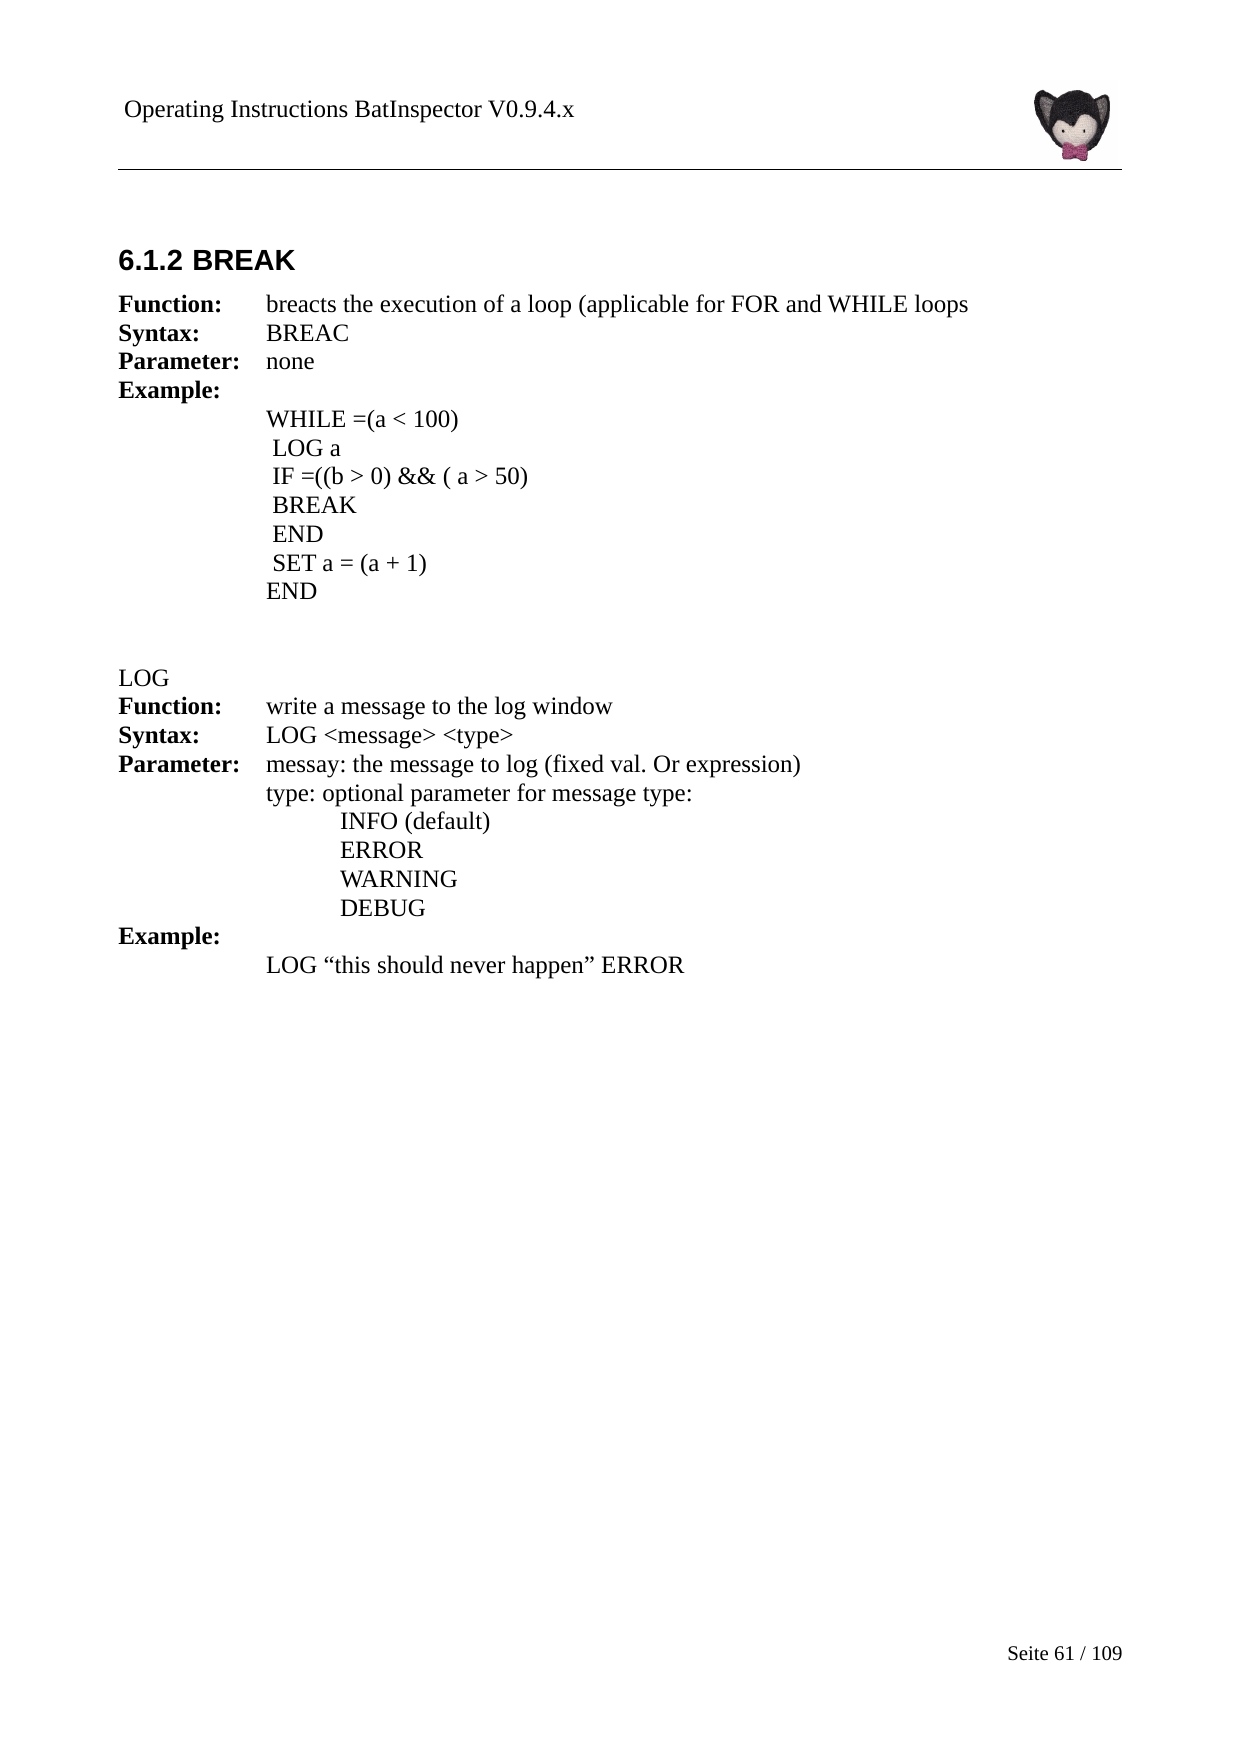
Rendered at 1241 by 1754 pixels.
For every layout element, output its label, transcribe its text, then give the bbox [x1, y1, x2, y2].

text Example: WHILE =(a < 100) [118, 375, 1122, 433]
text Syntax: BREAC [118, 318, 1122, 346]
text Syntax: LOG <message> <type> [118, 720, 1122, 749]
text IF =((b > 0) && ( a > 50) [118, 461, 1122, 490]
text SET a = (a + 1) [118, 548, 1122, 576]
text Function: breacts the execution of a loop (applicable for FOR and WHILE loops [118, 289, 1122, 318]
picture [1030, 80, 1119, 169]
subtitle LOG [118, 663, 1122, 691]
text DEBUG [118, 893, 1122, 921]
subtitle BREAK [118, 243, 1122, 276]
text WARNING [118, 864, 1122, 893]
text BREAK [118, 490, 1122, 519]
text Example: LOG “this should never happen” ERROR [118, 921, 1122, 979]
text END [118, 576, 1122, 605]
text Function: write a message to the log window [118, 691, 1122, 720]
text LOG a [118, 433, 1122, 461]
text Parameter: none [118, 346, 1122, 375]
text END [118, 519, 1122, 548]
text Parameter: messay: the message to log (fixed val. Or expression) type: optional parameter for message type: INFO (default) ERROR [118, 749, 1122, 864]
